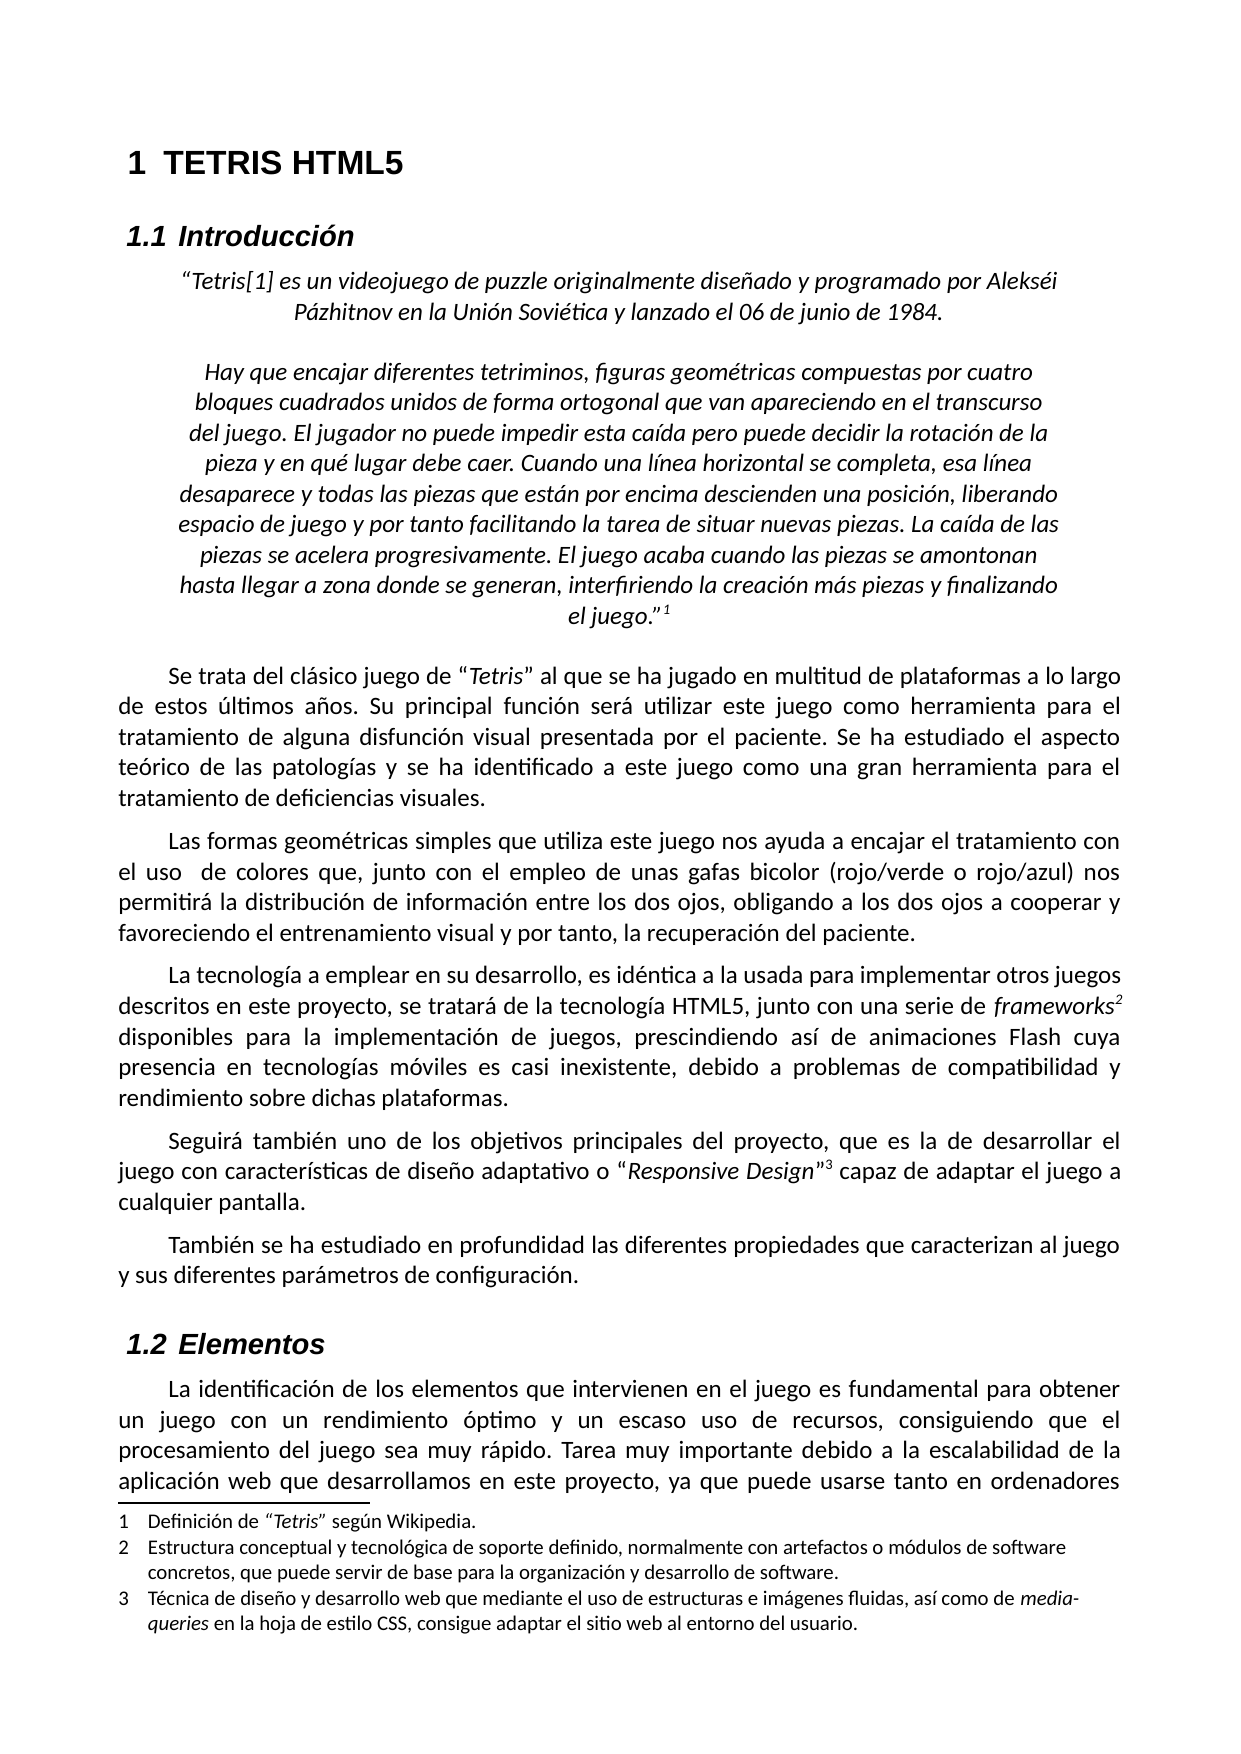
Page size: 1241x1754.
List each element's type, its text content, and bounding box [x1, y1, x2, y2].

subtitle Introducción [118, 219, 1122, 253]
text Seguirá también uno de los objetivos principales del proyecto, que es la de desarrollar el juego con características de diseño adaptativo o “Responsive Design” capaz de adaptar el juego a cualquier pantalla. [118, 1125, 1122, 1216]
text Definición de “Tetris” según Wikipedia. [118, 1509, 1122, 1534]
subtitle Elementos [118, 1327, 1122, 1361]
text La identificación de los elementos que intervienen en el juego es fundamental para obtener un juego con un rendimiento óptimo y un escaso uso de recursos, consiguiendo que el procesamiento del juego sea muy rápido. Tarea muy importante debido a la escalabilidad de la aplicación web que desarrollamos en este proyecto, ya que puede usarse tanto en ordenadores [118, 1373, 1122, 1496]
text También se ha estudiado en profundidad las diferentes propiedades que caracterizan al juego y sus diferentes parámetros de configuración. [118, 1229, 1122, 1290]
text Estructura conceptual y tecnológica de soporte definido, normalmente con artefactos o módulos de software concretos, que puede servir de base para la organización y desarrollo de software. [118, 1534, 1122, 1585]
subtitle TETRIS HTML5 [118, 143, 1122, 182]
text Las formas geométricas simples que utiliza este juego nos ayuda a encajar el tratamiento con el uso de colores que, junto con el empleo de unas gafas bicolor (rojo/verde o rojo/azul) nos permitirá la distribución de información entre los dos ojos, obligando a los dos ojos a cooperar y favoreciendo el entrenamiento visual y por tanto, la recuperación del paciente. [118, 825, 1122, 947]
text “Tetris[1] es un videojuego de puzzle originalmente diseñado y programado por Alekséi Pázhitnov en la Unión Soviética y lanzado el 06 de junio de 1984. [177, 265, 1063, 326]
text Hay que encajar diferentes tetriminos, figuras geométricas compuestas por cuatro bloques cuadrados unidos de forma ortogonal que van apareciendo en el transcurso del juego. El jugador no puede impedir esta caída pero puede decidir la rotación de la pieza y en qué lugar debe caer. Cuando una línea horizontal se completa, esa línea desaparece y todas las piezas que están por encima descienden una posición, liberando espacio de juego y por tanto facilitando la tarea de situar nuevas piezas. La caída de las piezas se acelera progresivamente. El juego acaba cuando las piezas se amontonan hasta llegar a zona donde se generan, interfiriendo la creación más piezas y finalizando el juego.” [177, 356, 1063, 631]
text Se trata del clásico juego de “Tetris” al que se ha jugado en multitud de plataformas a lo largo de estos últimos años. Su principal función será utilizar este juego como herramienta para el tratamiento de alguna disfunción visual presentada por el paciente. Se ha estudiado el aspecto teórico de las patologías y se ha identificado a este juego como una gran herramienta para el tratamiento de deficiencias visuales. [118, 660, 1122, 813]
text Técnica de diseño y desarrollo web que mediante el uso de estructuras e imágenes fluidas, así como de media-queries en la hoja de estilo CSS, consigue adaptar el sitio web al entorno del usuario. [118, 1585, 1122, 1636]
text La tecnología a emplear en su desarrollo, es idéntica a la usada para implementar otros juegos descritos en este proyecto, se tratará de la tecnología HTML5, junto con una serie de frameworks disponibles para la implementación de juegos, prescindiendo así de animaciones Flash cuya presencia en tecnologías móviles es casi inexistente, debido a problemas de compatibilidad y rendimiento sobre dichas plataformas. [118, 960, 1122, 1112]
